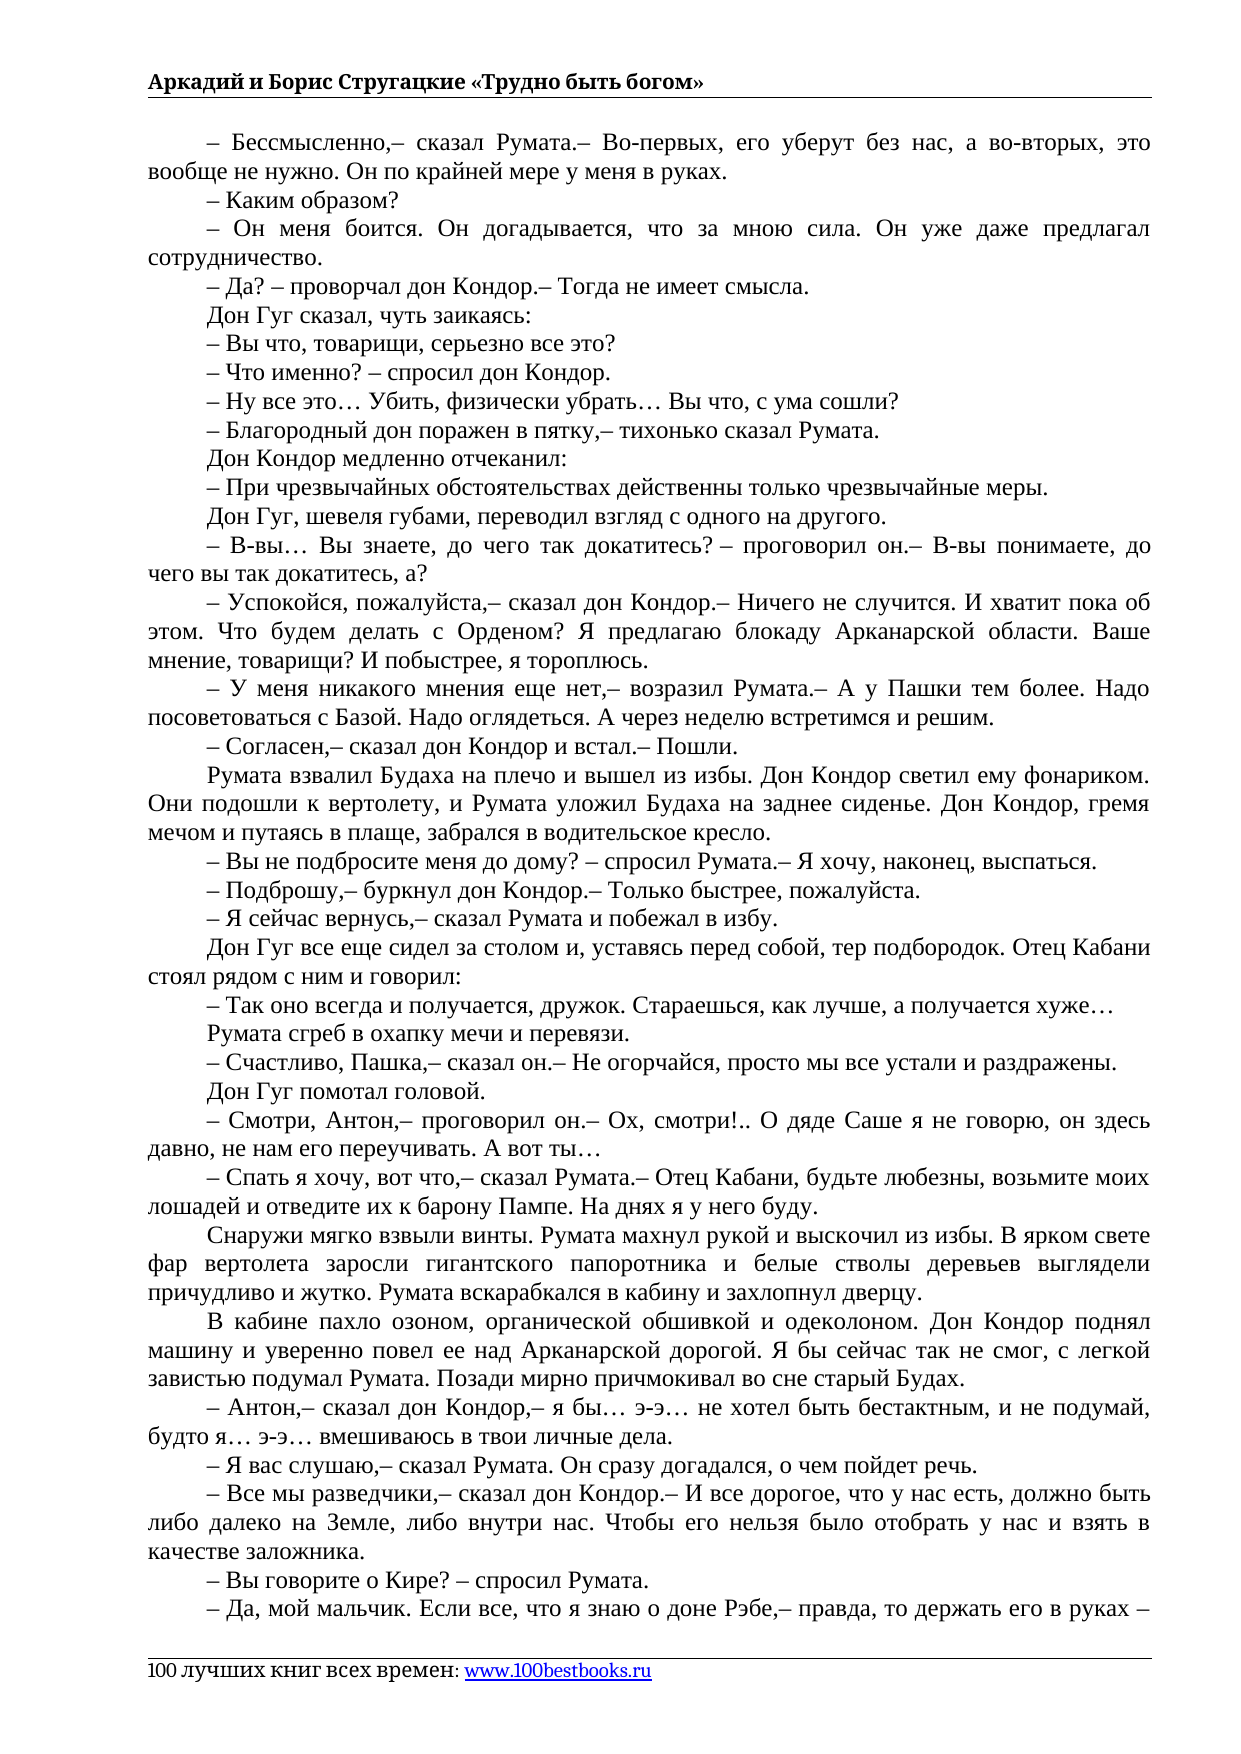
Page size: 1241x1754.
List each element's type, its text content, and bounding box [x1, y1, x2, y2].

text – Счастливо, Пашка,– сказал он.– Не огорчайся, просто мы все устали и раздражены. [148, 1047, 1152, 1076]
text – Спать я хочу, вот что,– сказал Румата.– Отец Кабани, будьте любезны, возьмите моих лошадей и отведите их к барону Пампе. На днях я у него буду. [148, 1162, 1152, 1220]
text Дон Гуг сказал, чуть заикаясь: [148, 300, 1152, 328]
text – Все мы разведчики,– сказал дон Кондор.– И все дорогое, что у нас есть, должно быть либо далеко на Земле, либо внутри нас. Чтобы его нельзя было отобрать у нас и взять в качестве заложника. [148, 1478, 1152, 1565]
text – Так оно всегда и получается, дружок. Стараешься, как лучше, а получается хуже… [148, 990, 1152, 1018]
text – Каким образом? [148, 185, 1152, 213]
text – Вы что, товарищи, серьезно все это? [148, 328, 1152, 357]
text – Антон,– сказал дон Кондор,– я бы… э-э… не хотел быть бестактным, и не подумай, будто я… э-э… вмешиваюсь в твои личные дела. [148, 1392, 1152, 1450]
text – Я сейчас вернусь,– сказал Румата и побежал в избу. [148, 903, 1152, 932]
text – Смотри, Антон,– проговорил он.– Ох, смотри!.. О дяде Саше я не говорю, он здесь давно, не нам его переучивать. А вот ты… [148, 1105, 1152, 1162]
text Дон Гуг все еще сидел за столом и, уставясь перед собой, тер подбородок. Отец Кабани стоял рядом с ним и говорил: [148, 932, 1152, 990]
text Снаружи мягко взвыли винты. Румата махнул рукой и выскочил из избы. В ярком свете фар вертолета заросли гигантского папоротника и белые стволы деревьев выглядели причудливо и жутко. Румата вскарабкался в кабину и захлопнул дверцу. [148, 1220, 1152, 1306]
text – Ну все это… Убить, физически убрать… Вы что, с ума сошли? [148, 386, 1152, 415]
text – Подброшу,– буркнул дон Кондор.– Только быстрее, пожалуйста. [148, 875, 1152, 903]
text – Согласен,– сказал дон Кондор и встал.– Пошли. [148, 731, 1152, 760]
text – В-вы… Вы знаете, до чего так докатитесь? – проговорил он.– В-вы понимаете, до чего вы так докатитесь, а? [148, 530, 1152, 587]
text – Я вас слушаю,– сказал Румата. Он сразу догадался, о чем пойдет речь. [148, 1450, 1152, 1478]
text Дон Гуг помотал головой. [148, 1076, 1152, 1105]
text – Благородный дон поражен в пятку,– тихонько сказал Румата. [148, 415, 1152, 443]
text – Бессмысленно,– сказал Румата.– Во-первых, его уберут без нас, а во-вторых, это вообще не нужно. Он по крайней мере у меня в руках. [148, 127, 1152, 185]
text – Он меня боится. Он догадывается, что за мною сила. Он уже даже предлагал сотрудничество. [148, 213, 1152, 271]
text – Вы не подбросите меня до дому? – спросил Румата.– Я хочу, наконец, выспаться. [148, 846, 1152, 875]
text – Да? – проворчал дон Кондор.– Тогда не имеет смысла. [148, 271, 1152, 300]
text Дон Кондор медленно отчеканил: [148, 443, 1152, 472]
text Румата сгреб в охапку мечи и перевязи. [148, 1018, 1152, 1047]
text В кабине пахло озоном, органической обшивкой и одеколоном. Дон Кондор поднял машину и уверенно повел ее над Арканарской дорогой. Я бы сейчас так не смог, с легкой завистью подумал Румата. Позади мирно причмокивал во сне старый Будах. [148, 1306, 1152, 1392]
text – При чрезвычайных обстоятельствах действенны только чрезвычайные меры. [148, 472, 1152, 501]
text Румата взвалил Будаха на плечо и вышел из избы. Дон Кондор светил ему фонариком. Они подошли к вертолету, и Румата уложил Будаха на заднее сиденье. Дон Кондор, гремя мечом и путаясь в плаще, забрался в водительское кресло. [148, 760, 1152, 846]
text – Вы говорите о Кире? – спросил Румата. [148, 1565, 1152, 1593]
text – Успокойся, пожалуйста,– сказал дон Кондор.– Ничего не случится. И хватит пока об этом. Что будем делать с Орденом? Я предлагаю блокаду Арканарской области. Ваше мнение, товарищи? И побыстрее, я тороплюсь. [148, 587, 1152, 673]
text – Что именно? – спросил дон Кондор. [148, 357, 1152, 386]
text – Да, мой мальчик. Если все, что я знаю о доне Рэбе,– правда, то держать его в руках – [148, 1593, 1152, 1622]
text – У меня никакого мнения еще нет,– возразил Румата.– А у Пашки тем более. Надо посоветоваться с Базой. Надо оглядеться. А через неделю встретимся и решим. [148, 673, 1152, 731]
text Дон Гуг, шевеля губами, переводил взгляд с одного на другого. [148, 501, 1152, 530]
